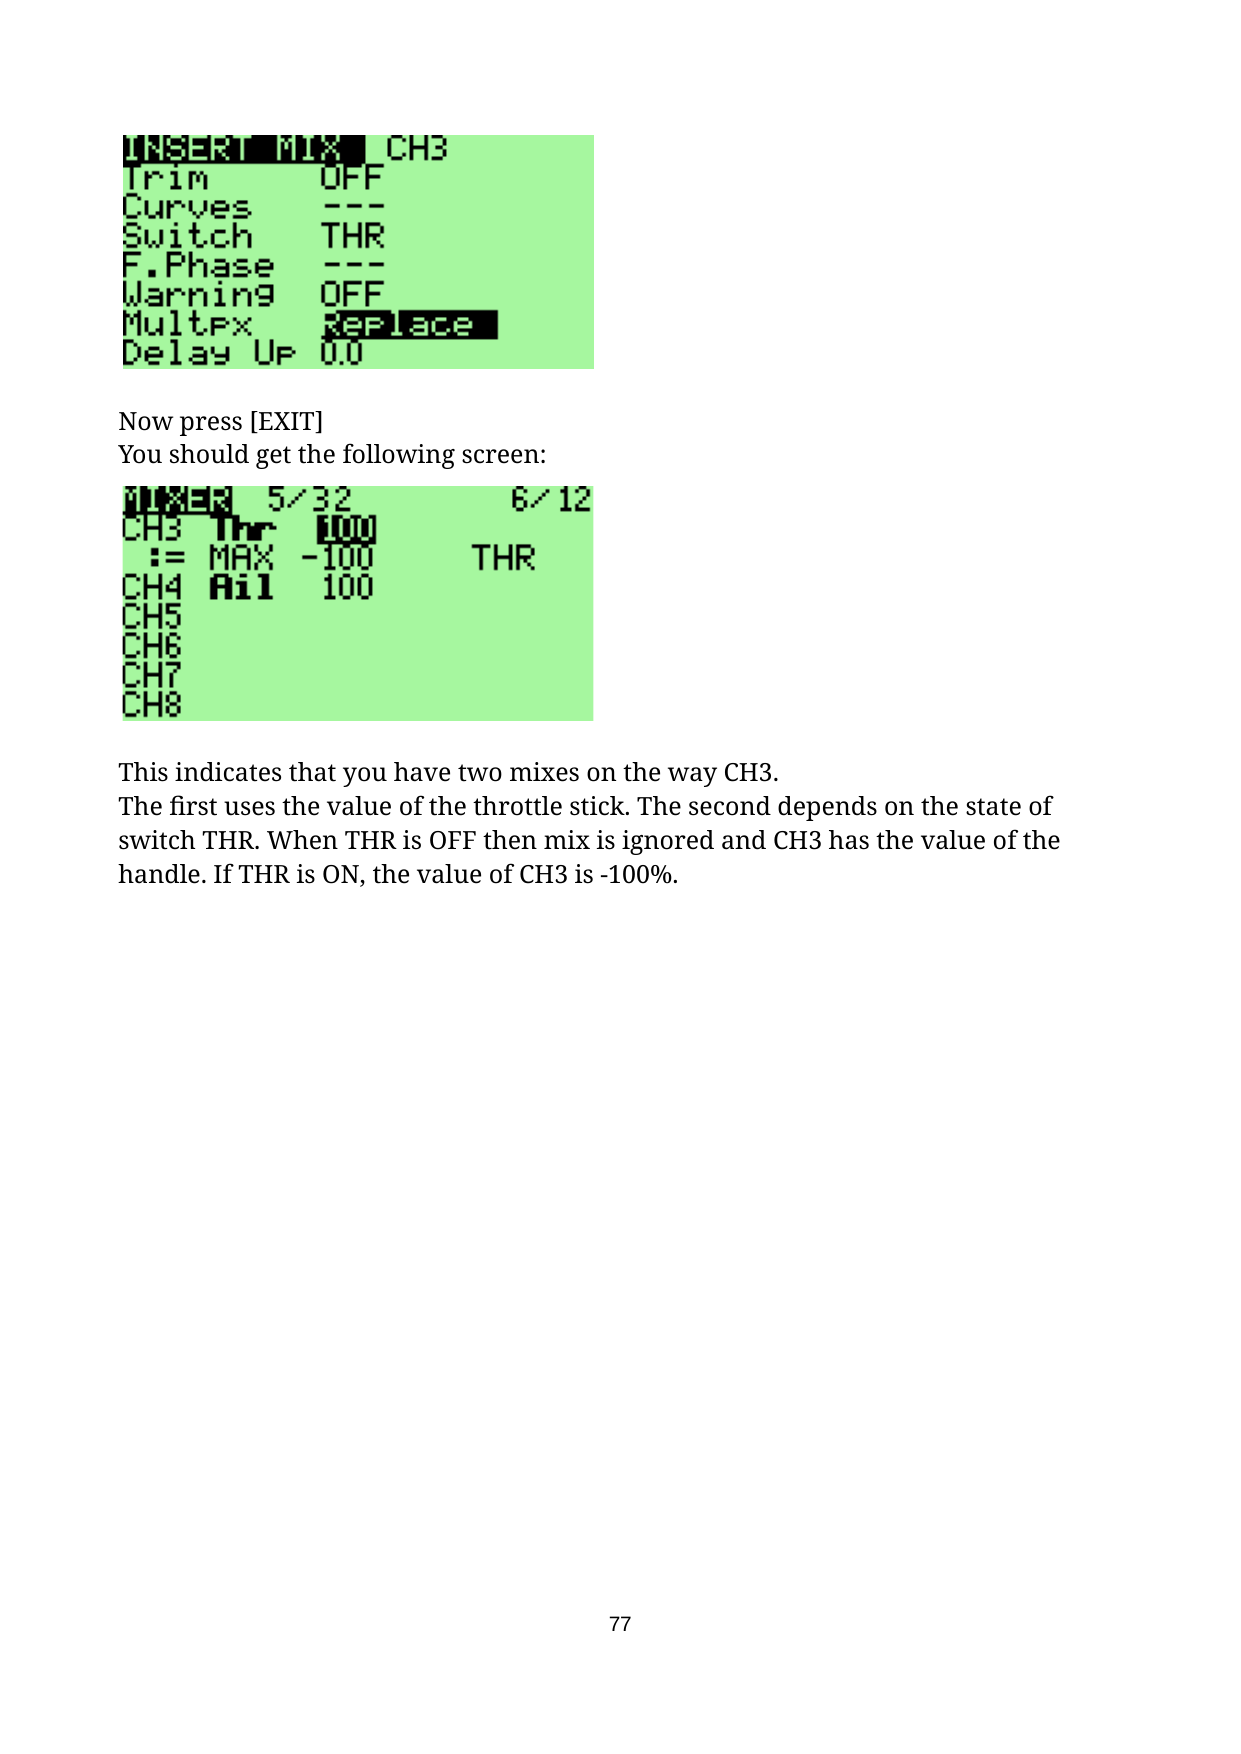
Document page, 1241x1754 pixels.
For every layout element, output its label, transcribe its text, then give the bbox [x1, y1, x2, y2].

text This indicates that you have two mixes on the way CH3. The first uses the value of the throttle stick. The second depends on the state of switch THR. When THR is ​​OFF then mix is ignored and CH3 has the value of the handle. If THR is ON, the value of CH3 is -100%. [118, 755, 1122, 891]
text Now press [EXIT] You should get the following screen: [118, 403, 1122, 471]
picture [122, 486, 594, 721]
picture [123, 135, 594, 369]
